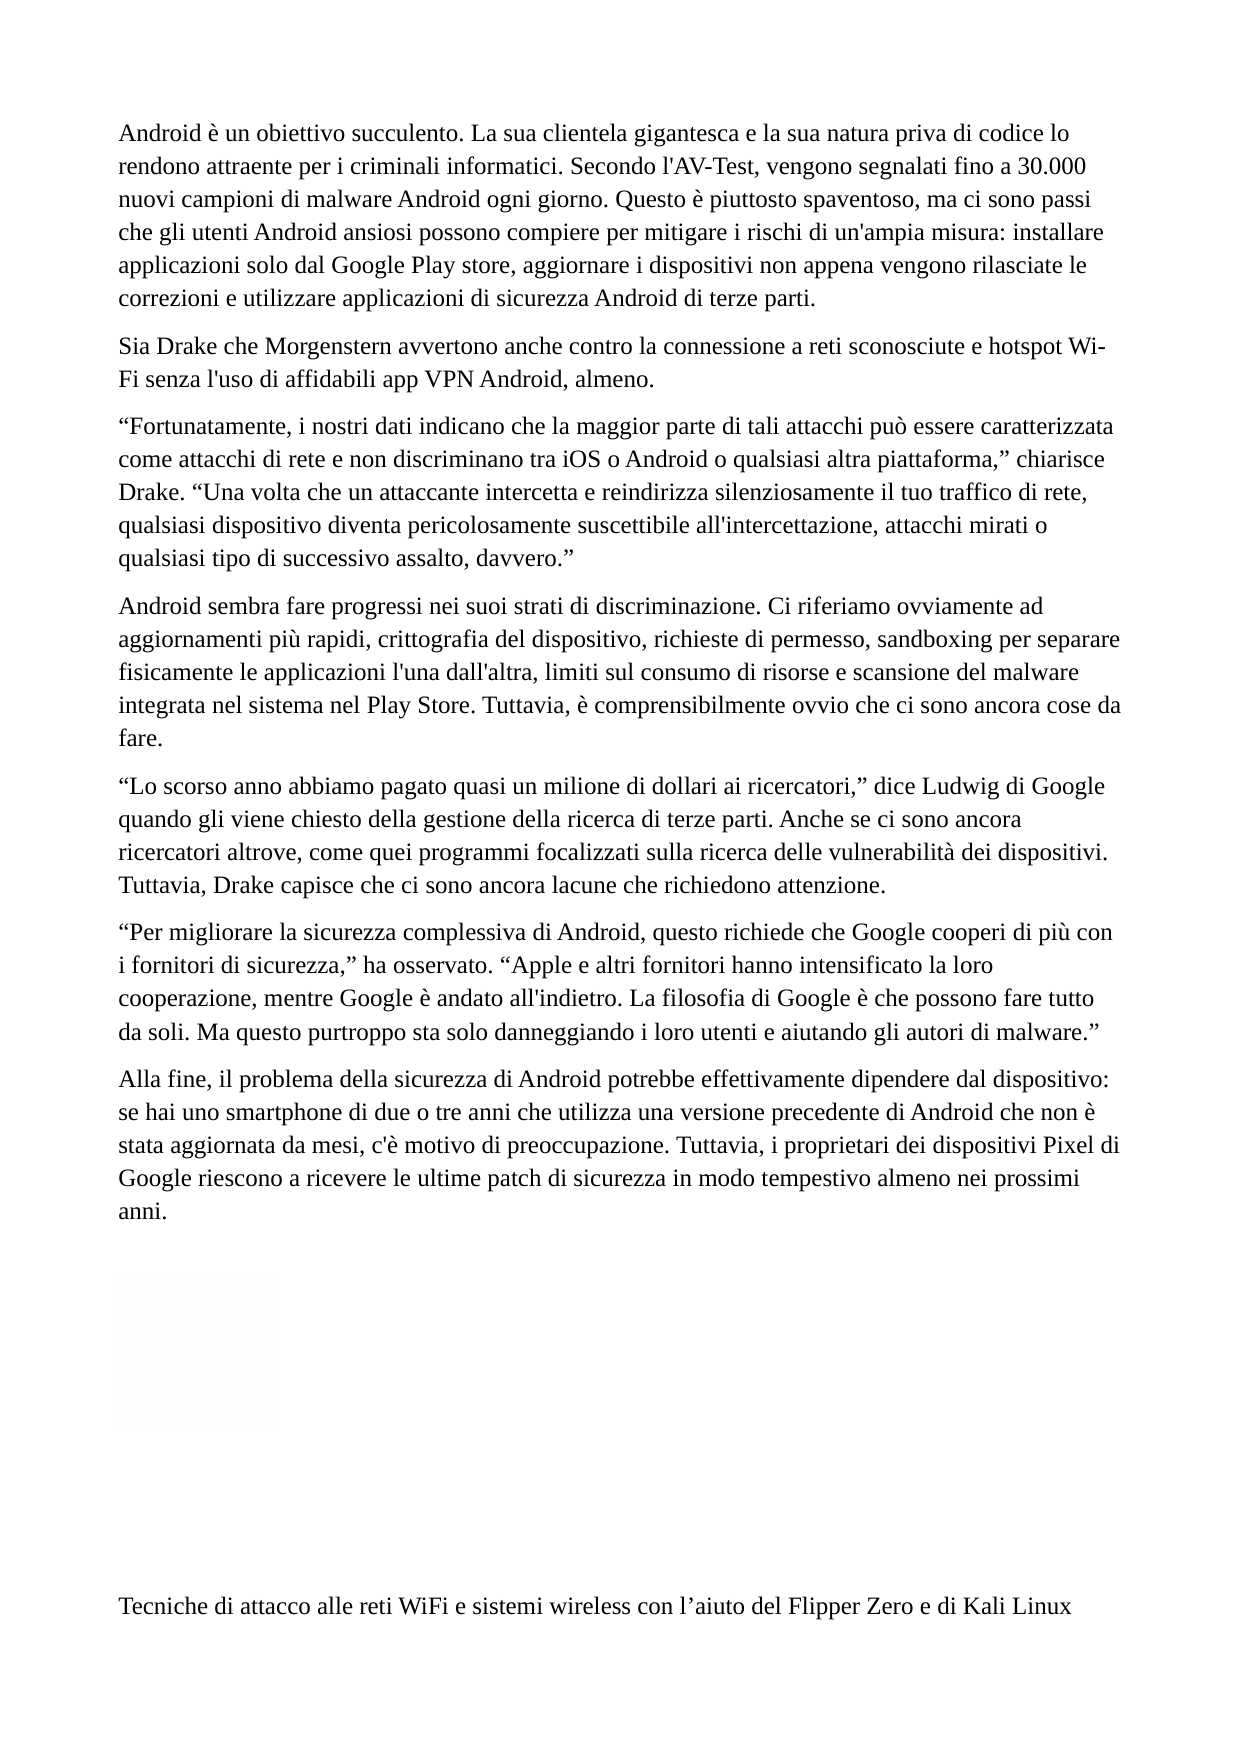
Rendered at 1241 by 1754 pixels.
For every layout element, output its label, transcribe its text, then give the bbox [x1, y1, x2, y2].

text “Per migliorare la sicurezza complessiva di Android, questo richiede che Google cooperi di più con i fornitori di sicurezza,” ha osservato. “Apple e altri fornitori hanno intensificato la loro cooperazione, mentre Google è andato all'indietro. La filosofia di Google è che possono fare tutto da soli. Ma questo purtroppo sta solo danneggiando i loro utenti e aiutando gli autori di malware.” [118, 917, 1122, 1045]
text “Fortunatamente, i nostri dati indicano che la maggior parte di tali attacchi può essere caratterizzata come attacchi di rete e non discriminano tra iOS o Android o qualsiasi altra piattaforma,” chiarisce Drake. “Una volta che un attaccante intercetta e reindirizza silenziosamente il tuo traffico di rete, qualsiasi dispositivo diventa pericolosamente suscettibile all'intercettazione, attacchi mirati o qualsiasi tipo di successivo assalto, davvero.” [118, 411, 1122, 572]
text Tecniche di attacco alle reti WiFi e sistemi wireless con l’aiuto del Flipper Zero e di Kali Linux [118, 1591, 1122, 1620]
text Sia Drake che Morgenstern avvertono anche contro la connessione a reti sconosciute e hotspot Wi-Fi senza l'uso di affidabili app VPN Android, almeno. [118, 331, 1122, 393]
text Android sembra fare progressi nei suoi strati di discriminazione. Ci riferiamo ovviamente ad aggiornamenti più rapidi, crittografia del dispositivo, richieste di permesso, sandboxing per separare fisicamente le applicazioni l'una dall'altra, limiti sul consumo di risorse e scansione del malware integrata nel sistema nel Play Store. Tuttavia, è comprensibilmente ovvio che ci sono ancora cose da fare. [118, 591, 1122, 752]
text Android è un obiettivo succulento. La sua clientela gigantesca e la sua natura priva di codice lo rendono attraente per i criminali informatici. Secondo l'AV-Test, vengono segnalati fino a 30.000 nuovi campioni di malware Android ogni giorno. Questo è piuttosto spaventoso, ma ci sono passi che gli utenti Android ansiosi possono compiere per mitigare i rischi di un'ampia misura: installare applicazioni solo dal Google Play store, aggiornare i dispositivi non appena vengono rilasciate le correzioni e utilizzare applicazioni di sicurezza Android di terze parti. [118, 118, 1122, 312]
text “Lo scorso anno abbiamo pagato quasi un milione di dollari ai ricercatori,” dice Ludwig di Google quando gli viene chiesto della gestione della ricerca di terze parti. Anche se ci sono ancora ricercatori altrove, come quei programmi focalizzati sulla ricerca delle vulnerabilità dei dispositivi. Tuttavia, Drake capisce che ci sono ancora lacune che richiedono attenzione. [118, 771, 1122, 899]
text Alla fine, il problema della sicurezza di Android potrebbe effettivamente dipendere dal dispositivo: se hai uno smartphone di due o tre anni che utilizza una versione precedente di Android che non è stata aggiornata da mesi, c'è motivo di preoccupazione. Tuttavia, i proprietari dei dispositivi Pixel di Google riescono a ricevere le ultime patch di sicurezza in modo tempestivo almeno nei prossimi anni. [118, 1064, 1122, 1225]
